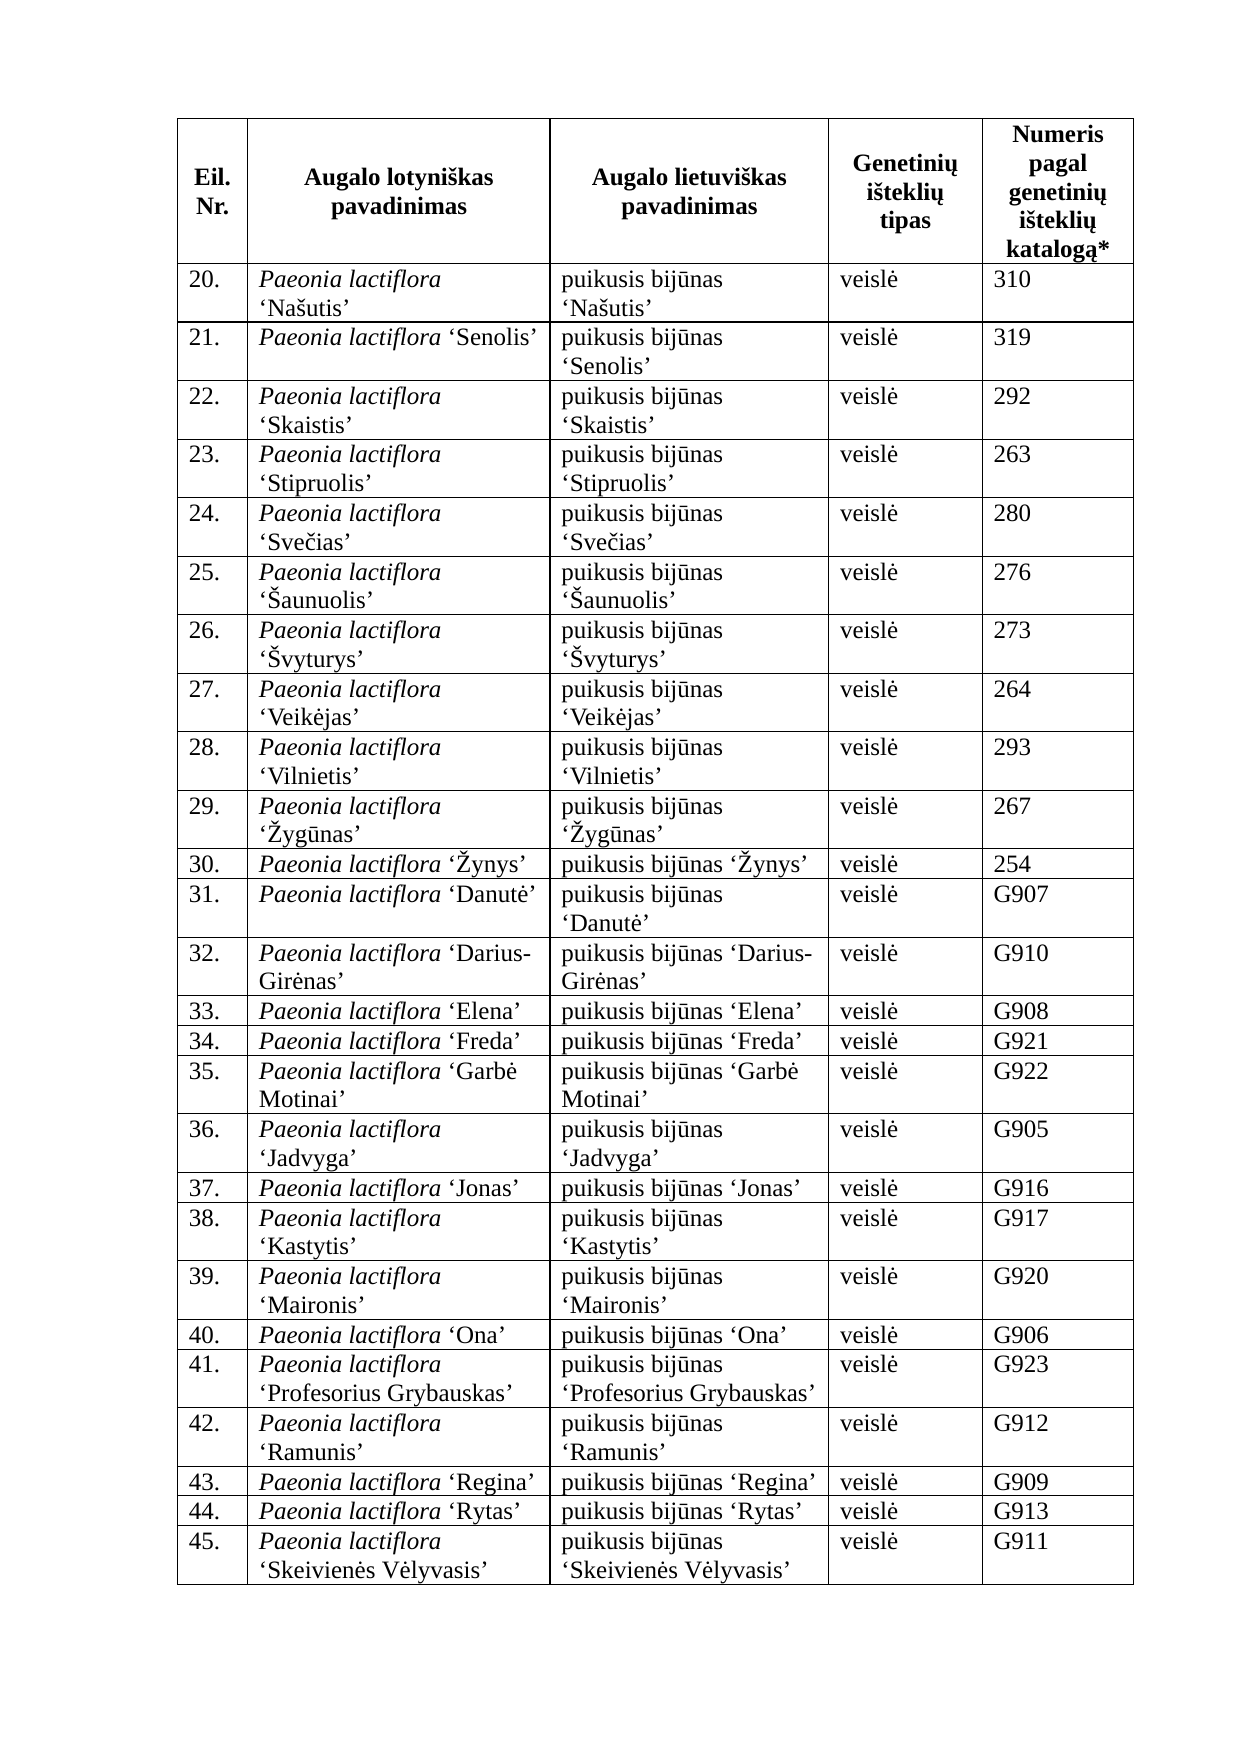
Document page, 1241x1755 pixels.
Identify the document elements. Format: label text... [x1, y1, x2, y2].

table_cell 276 [983, 557, 1133, 614]
table_cell puikusis bijūnas ‘Danutė’ [551, 879, 828, 937]
table_header Genetinių išteklių tipas [829, 119, 982, 263]
table_cell Paeonia lactiflora ‘Senolis’ [248, 323, 549, 380]
table_cell 38. [178, 1203, 247, 1260]
table_cell 31. [178, 879, 247, 937]
table_cell puikusis bijūnas ‘Kastytis’ [551, 1203, 828, 1260]
table_cell veislė [829, 849, 982, 878]
table_cell 26. [178, 615, 247, 673]
table_cell puikusis bijūnas ‘Ona’ [551, 1320, 828, 1348]
table_cell 41. [178, 1350, 247, 1407]
table_cell G909 [983, 1467, 1133, 1495]
table_cell Paeonia lactiflora ‘Ona’ [248, 1320, 549, 1348]
table_cell 37. [178, 1173, 247, 1202]
table_cell 273 [983, 615, 1133, 673]
table_cell puikusis bijūnas ‘Maironis’ [551, 1261, 828, 1319]
table_cell 25. [178, 557, 247, 614]
table_cell Paeonia lactiflora ‘Ramunis’ [248, 1408, 549, 1466]
table_cell puikusis bijūnas ‘Garbė Motinai’ [551, 1056, 828, 1113]
table_cell veislė [829, 1496, 982, 1525]
table_cell 33. [178, 996, 247, 1025]
table_header Numeris pagal genetinių išteklių katalogą* [983, 119, 1133, 263]
table_header Augalo lietuviškas pavadinimas [551, 119, 828, 263]
table_cell 34. [178, 1026, 247, 1055]
table_cell puikusis bijūnas ‘Švyturys’ [551, 615, 828, 673]
table_cell Paeonia lactiflora ‘Žygūnas’ [248, 791, 549, 848]
table_cell 32. [178, 938, 247, 995]
table_cell puikusis bijūnas ‘Stipruolis’ [551, 440, 828, 497]
table_cell 267 [983, 791, 1133, 848]
table_cell puikusis bijūnas ‘Jadvyga’ [551, 1114, 828, 1172]
table_cell G910 [983, 938, 1133, 995]
table_cell Paeonia lactiflora ‘Darius-Girėnas’ [248, 938, 549, 995]
table_cell G905 [983, 1114, 1133, 1172]
table_cell 40. [178, 1320, 247, 1348]
table_cell Paeonia lactiflora ‘Kastytis’ [248, 1203, 549, 1260]
table_cell 35. [178, 1056, 247, 1113]
table_cell 292 [983, 381, 1133, 438]
table_cell veislė [829, 381, 982, 438]
table_cell G917 [983, 1203, 1133, 1260]
table_cell 23. [178, 440, 247, 497]
table_cell veislė [829, 938, 982, 995]
table_cell Paeonia lactiflora ‘Jadvyga’ [248, 1114, 549, 1172]
table_cell veislė [829, 498, 982, 556]
table_cell puikusis bijūnas ‘Freda’ [551, 1026, 828, 1055]
table_cell Paeonia lactiflora ‘Skeivienės Vėlyvasis’ [248, 1526, 549, 1584]
table_cell 43. [178, 1467, 247, 1495]
table_cell puikusis bijūnas ‘Rytas’ [551, 1496, 828, 1525]
table_cell puikusis bijūnas ‘Ramunis’ [551, 1408, 828, 1466]
table_cell Paeonia lactiflora ‘Jonas’ [248, 1173, 549, 1202]
table_cell puikusis bijūnas ‘Elena’ [551, 996, 828, 1025]
table_cell puikusis bijūnas ‘Svečias’ [551, 498, 828, 556]
table_cell G906 [983, 1320, 1133, 1348]
table_header Augalo lotyniškas pavadinimas [248, 119, 549, 263]
table_cell veislė [829, 1056, 982, 1113]
table_cell Paeonia lactiflora ‘Vilnietis’ [248, 732, 549, 790]
table_cell veislė [829, 323, 982, 380]
table_cell veislė [829, 1350, 982, 1407]
table_cell veislė [829, 1114, 982, 1172]
table_cell 42. [178, 1408, 247, 1466]
table_cell G923 [983, 1350, 1133, 1407]
table_cell 30. [178, 849, 247, 878]
table_cell G907 [983, 879, 1133, 937]
table_cell 44. [178, 1496, 247, 1525]
table_cell 28. [178, 732, 247, 790]
table_cell G916 [983, 1173, 1133, 1202]
table_cell veislė [829, 1408, 982, 1466]
table_cell veislė [829, 557, 982, 614]
table_cell puikusis bijūnas ‘Žygūnas’ [551, 791, 828, 848]
table_cell Paeonia lactiflora ‘Šaunuolis’ [248, 557, 549, 614]
table_cell Paeonia lactiflora ‘Garbė Motinai’ [248, 1056, 549, 1113]
table_cell 280 [983, 498, 1133, 556]
table_cell veislė [829, 732, 982, 790]
table_cell Paeonia lactiflora ‘Žynys’ [248, 849, 549, 878]
table_cell 45. [178, 1526, 247, 1584]
table_cell Paeonia lactiflora ‘Maironis’ [248, 1261, 549, 1319]
table_cell G920 [983, 1261, 1133, 1319]
table_cell G908 [983, 996, 1133, 1025]
table_cell 20. [178, 264, 247, 321]
table_cell puikusis bijūnas ‘Veikėjas’ [551, 674, 828, 731]
table_cell Paeonia lactiflora ‘Danutė’ [248, 879, 549, 937]
table_cell Paeonia lactiflora ‘Profesorius Grybauskas’ [248, 1350, 549, 1407]
table_cell puikusis bijūnas ‘Vilnietis’ [551, 732, 828, 790]
table_cell puikusis bijūnas ‘Darius-Girėnas’ [551, 938, 828, 995]
table_cell puikusis bijūnas ‘Skaistis’ [551, 381, 828, 438]
table_cell Paeonia lactiflora ‘Skaistis’ [248, 381, 549, 438]
table_cell 293 [983, 732, 1133, 790]
table_cell puikusis bijūnas ‘Regina’ [551, 1467, 828, 1495]
table_cell G921 [983, 1026, 1133, 1055]
table_cell veislė [829, 1203, 982, 1260]
table_cell 22. [178, 381, 247, 438]
table_cell veislė [829, 791, 982, 848]
table_cell veislė [829, 1467, 982, 1495]
table_cell 36. [178, 1114, 247, 1172]
table_cell veislė [829, 440, 982, 497]
table_cell Paeonia lactiflora ‘Freda’ [248, 1026, 549, 1055]
table_cell Paeonia lactiflora ‘Regina’ [248, 1467, 549, 1495]
table_cell Paeonia lactiflora ‘Elena’ [248, 996, 549, 1025]
table_cell 24. [178, 498, 247, 556]
table_cell 39. [178, 1261, 247, 1319]
table_cell 21. [178, 323, 247, 380]
table_cell Paeonia lactiflora ‘Našutis’ [248, 264, 549, 321]
table_cell veislė [829, 1261, 982, 1319]
table_cell puikusis bijūnas ‘Žynys’ [551, 849, 828, 878]
table_cell 263 [983, 440, 1133, 497]
table_cell Paeonia lactiflora ‘Veikėjas’ [248, 674, 549, 731]
table_cell puikusis bijūnas ‘Profesorius Grybauskas’ [551, 1350, 828, 1407]
table_cell puikusis bijūnas ‘Skeivienės Vėlyvasis’ [551, 1526, 828, 1584]
table_cell veislė [829, 996, 982, 1025]
table_cell veislė [829, 1026, 982, 1055]
table_cell G922 [983, 1056, 1133, 1113]
table_cell Paeonia lactiflora ‘Rytas’ [248, 1496, 549, 1525]
table_cell 319 [983, 323, 1133, 380]
table_cell 29. [178, 791, 247, 848]
table_cell G912 [983, 1408, 1133, 1466]
table_header Eil. Nr. [178, 119, 247, 263]
table_cell veislė [829, 264, 982, 321]
table_cell puikusis bijūnas ‘Jonas’ [551, 1173, 828, 1202]
table_cell 310 [983, 264, 1133, 321]
table_cell G913 [983, 1496, 1133, 1525]
table_cell 254 [983, 849, 1133, 878]
table_cell Paeonia lactiflora ‘Stipruolis’ [248, 440, 549, 497]
table_cell puikusis bijūnas ‘Senolis’ [551, 323, 828, 380]
table_cell puikusis bijūnas ‘Šaunuolis’ [551, 557, 828, 614]
table_cell veislė [829, 674, 982, 731]
table_cell veislė [829, 1320, 982, 1348]
table_cell G911 [983, 1526, 1133, 1584]
table_cell veislė [829, 879, 982, 937]
table_cell Paeonia lactiflora ‘Švyturys’ [248, 615, 549, 673]
table_cell veislė [829, 1526, 982, 1584]
table_cell 264 [983, 674, 1133, 731]
table_cell puikusis bijūnas ‘Našutis’ [551, 264, 828, 321]
table_cell veislė [829, 615, 982, 673]
table_cell 27. [178, 674, 247, 731]
table_cell Paeonia lactiflora ‘Svečias’ [248, 498, 549, 556]
table_cell veislė [829, 1173, 982, 1202]
